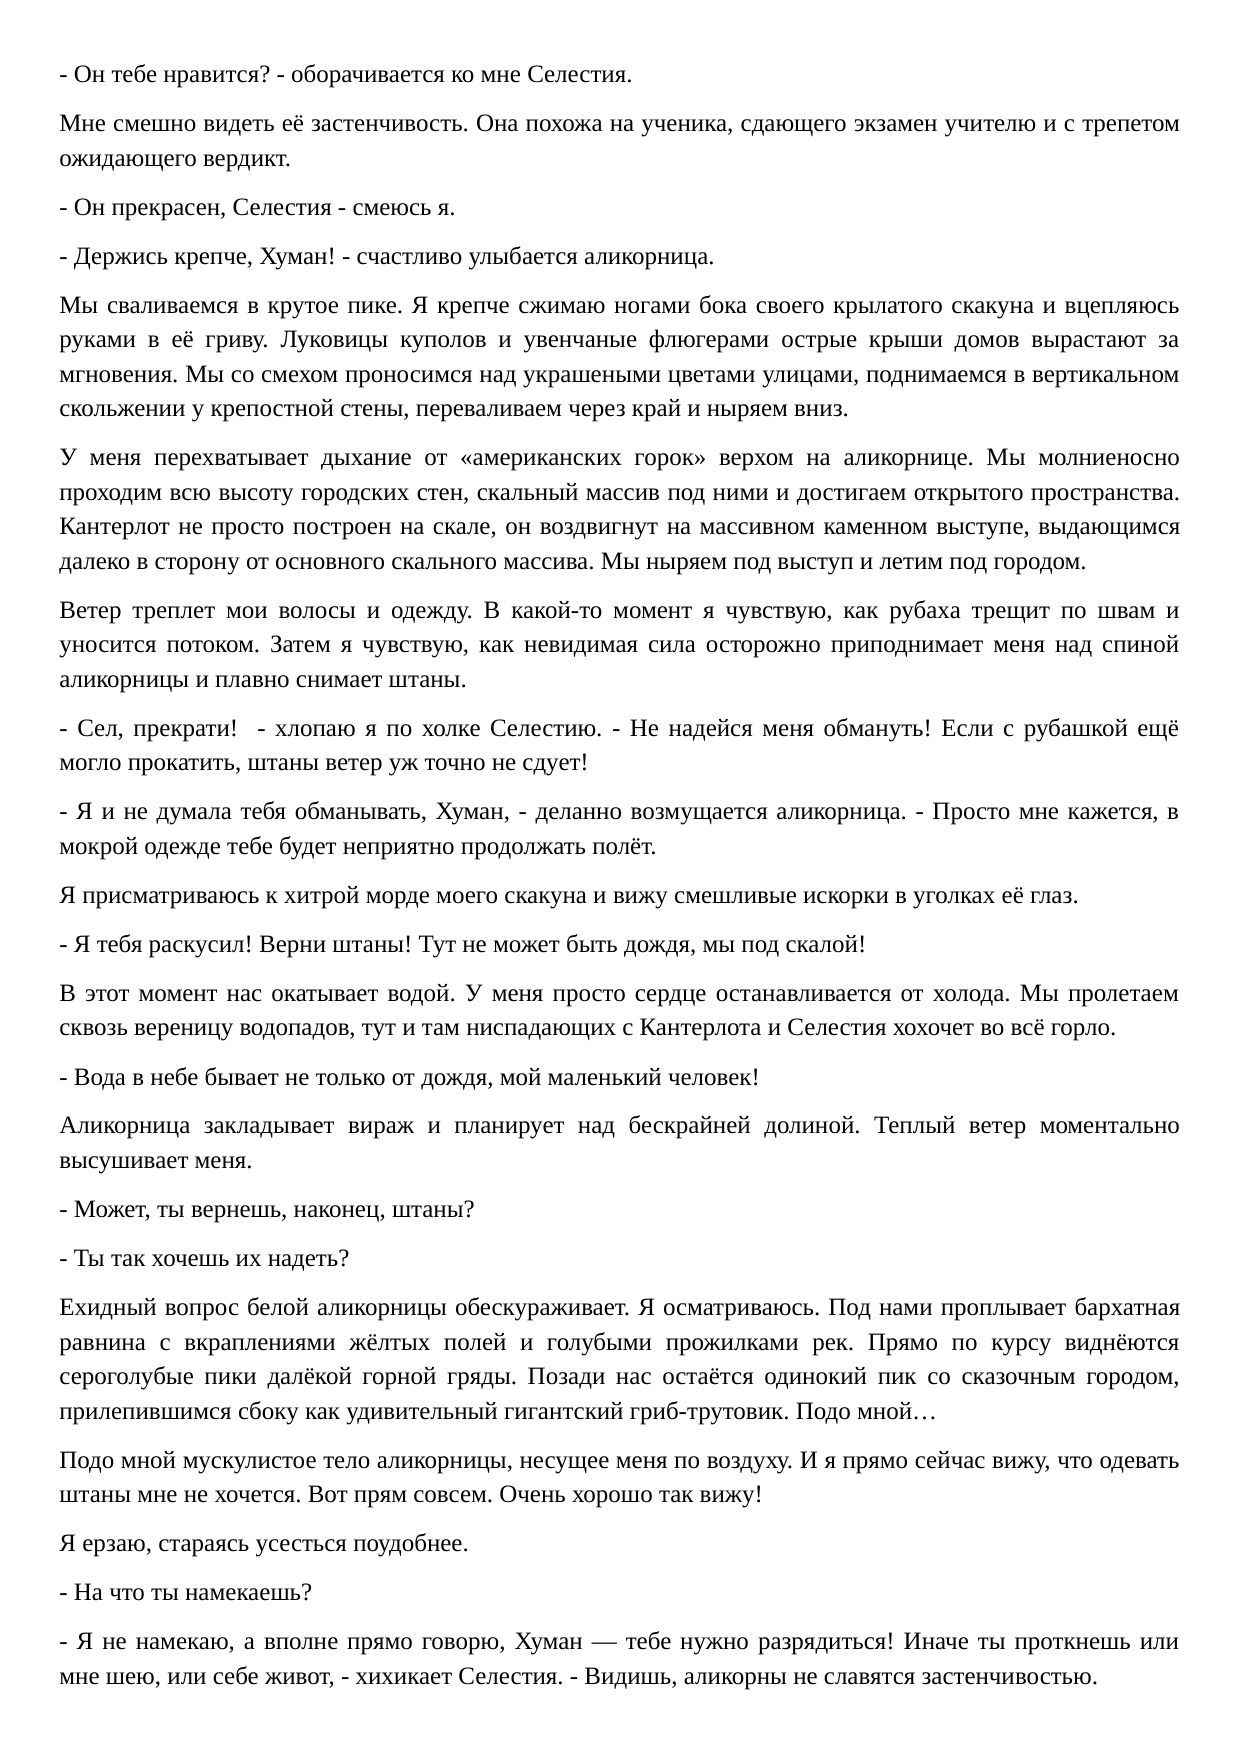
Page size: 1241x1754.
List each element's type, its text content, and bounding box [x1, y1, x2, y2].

text Мне смешно видеть её застенчивость. Она похожа на ученика, сдающего экзамен учителю и с трепетом ожидающего вердикт. [59, 108, 1181, 171]
text - Вода в небе бывает не только от дождя, мой маленький человек! [59, 1062, 1181, 1090]
text Подо мной мускулистое тело аликорницы, несущее меня по воздуху. И я прямо сейчас вижу, что одевать штаны мне не хочется. Вот прям совсем. Очень хорошо так вижу! [59, 1445, 1181, 1508]
text - Я и не думала тебя обманывать, Хуман, - деланно возмущается аликорница. - Просто мне кажется, в мокрой одежде тебе будет неприятно продолжать полёт. [59, 796, 1181, 859]
text Аликорница закладывает вираж и планирует над бескрайней долиной. Теплый ветер моментально высушивает меня. [59, 1111, 1181, 1174]
text Я присматриваюсь к хитрой морде моего скакуна и вижу смешливые искорки в уголках её глаз. [59, 880, 1181, 909]
text Я ерзаю, стараясь усесться поудобнее. [59, 1528, 1181, 1557]
text Мы сваливаемся в крутое пике. Я крепче сжимаю ногами бока своего крылатого скакуна и вцепляюсь руками в её гриву. Луковицы куполов и увенчаные флюгерами острые крыши домов вырастают за мгновения. Мы со смехом проносимся над украшеными цветами улицами, поднимаемся в вертикальном скольжении у крепостной стены, переваливаем через край и ныряем вниз. [59, 290, 1181, 422]
text - Он прекрасен, Селестия - смеюсь я. [59, 192, 1181, 220]
text - Он тебе нравится? - оборачивается ко мне Селестия. [59, 59, 1181, 88]
text - Я не намекаю, а вполне прямо говорю, Хуман — тебе нужно разрядиться! Иначе ты проткнешь или мне шею, или себе живот, - хихикает Селестия. - Видишь, аликорны не славятся застенчивостью. [59, 1626, 1181, 1690]
text - Может, ты вернешь, наконец, штаны? [59, 1194, 1181, 1223]
text Ехидный вопрос белой аликорницы обескураживает. Я осматриваюсь. Под нами проплывает бархатная равнина с вкраплениями жёлтых полей и голубыми прожилками рек. Прямо по курсу виднёются сероголубые пики далёкой горной гряды. Позади нас остаётся одинокий пик со сказочным городом, прилепившимся сбоку как удивительный гигантский гриб-трутовик. Подо мной… [59, 1292, 1181, 1424]
text - Держись крепче, Хуман! - счастливо улыбается аликорница. [59, 241, 1181, 269]
text - Сел, прекрати! - хлопаю я по холке Селестию. - Не надейся меня обмануть! Если с рубашкой ещё могло прокатить, штаны ветер уж точно не сдует! [59, 713, 1181, 776]
text - Ты так хочешь их надеть? [59, 1243, 1181, 1272]
text У меня перехватывает дыхание от «американских горок» верхом на аликорнице. Мы молниеносно проходим всю высоту городских стен, скальный массив под ними и достигаем открытого пространства. Кантерлот не просто построен на скале, он воздвигнут на массивном каменном выступе, выдающимся далеко в сторону от основного скального массива. Мы ныряем под выступ и летим под городом. [59, 442, 1181, 574]
text - Я тебя раскусил! Верни штаны! Тут не может быть дождя, мы под скалой! [59, 929, 1181, 958]
text В этот момент нас окатывает водой. У меня просто сердце останавливается от холода. Мы пролетаем сквозь вереницу водопадов, тут и там ниспадающих с Кантерлота и Селестия хохочет во всё горло. [59, 978, 1181, 1041]
text Ветер треплет мои волосы и одежду. В какой-то момент я чувствую, как рубаха трещит по швам и уносится потоком. Затем я чувствую, как невидимая сила осторожно приподнимает меня над спиной аликорницы и плавно снимает штаны. [59, 595, 1181, 692]
text - На что ты намекаешь? [59, 1577, 1181, 1606]
